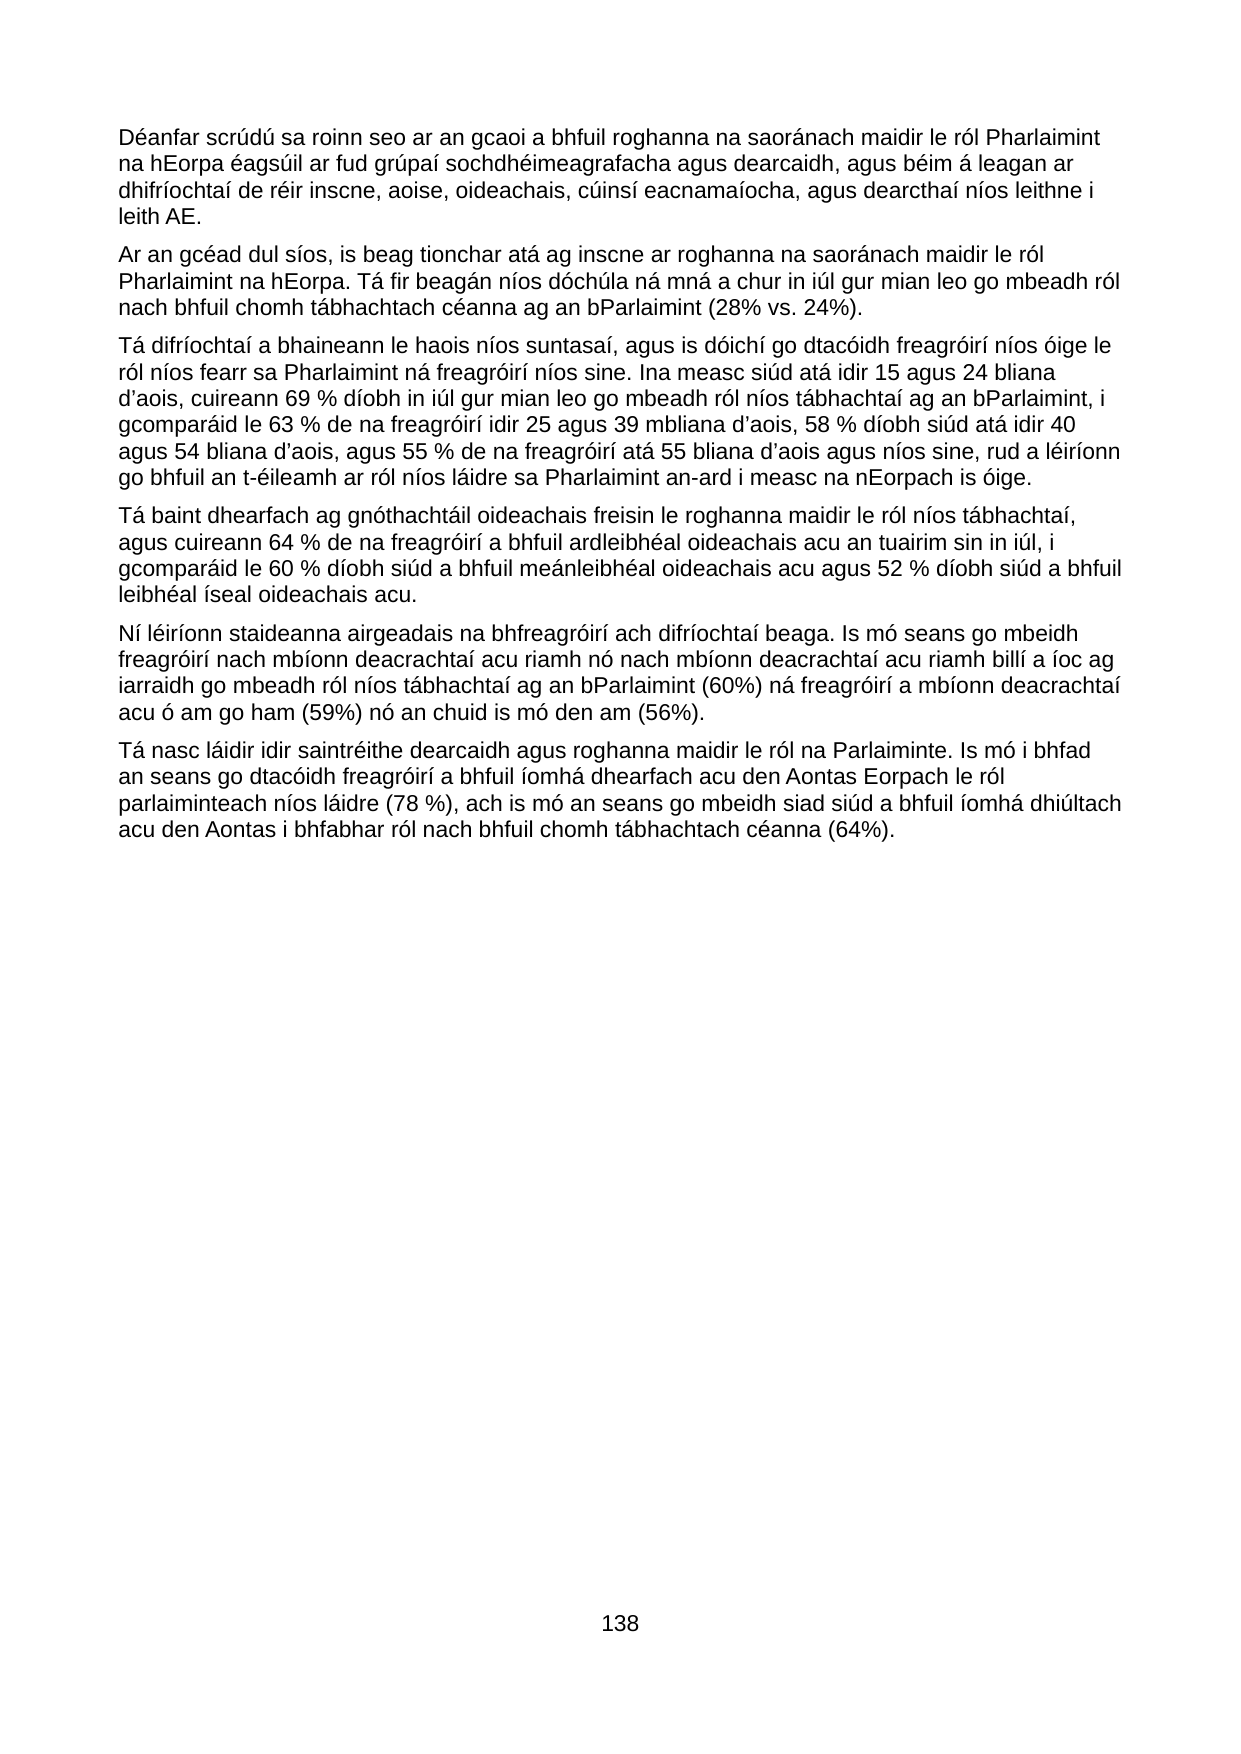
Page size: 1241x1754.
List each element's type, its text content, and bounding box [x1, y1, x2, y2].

text Tá nasc láidir idir saintréithe dearcaidh agus roghanna maidir le ról na Parlaiminte. Is mó i bhfad an seans go dtacóidh freagróirí a bhfuil íomhá dhearfach acu den Aontas Eorpach le ról parlaiminteach níos láidre (78 %), ach is mó an seans go mbeidh siad siúd a bhfuil íomhá dhiúltach acu den Aontas i bhfabhar ról nach bhfuil chomh tábhachtach céanna (64%). [118, 737, 1122, 842]
text Tá baint dhearfach ag gnóthachtáil oideachais freisin le roghanna maidir le ról níos tábhachtaí, agus cuireann 64 % de na freagróirí a bhfuil ardleibhéal oideachais acu an tuairim sin in iúl, i gcomparáid le 60 % díobh siúd a bhfuil meánleibhéal oideachais acu agus 52 % díobh siúd a bhfuil leibhéal íseal oideachais acu. [118, 502, 1122, 608]
text Ní léiríonn staideanna airgeadais na bhfreagróirí ach difríochtaí beaga. Is mó seans go mbeidh freagróirí nach mbíonn deacrachtaí acu riamh nó nach mbíonn deacrachtaí acu riamh billí a íoc ag iarraidh go mbeadh ról níos tábhachtaí ag an bParlaimint (60%) ná freagróirí a mbíonn deacrachtaí acu ó am go ham (59%) nó an chuid is mó den am (56%). [118, 619, 1122, 725]
text Ar an gcéad dul síos, is beag tionchar atá ag inscne ar roghanna na saoránach maidir le ról Pharlaimint na hEorpa. Tá fir beagán níos dóchúla ná mná a chur in iúl gur mian leo go mbeadh ról nach bhfuil chomh tábhachtach céanna ag an bParlaimint (28% vs. 24%). [118, 241, 1122, 320]
text Déanfar scrúdú sa roinn seo ar an gcaoi a bhfuil roghanna na saoránach maidir le ról Pharlaimint na hEorpa éagsúil ar fud grúpaí sochdhéimeagrafacha agus dearcaidh, agus béim á leagan ar dhifríochtaí de réir inscne, aoise, oideachais, cúinsí eacnamaíocha, agus dearcthaí níos leithne i leith AE. [118, 124, 1122, 229]
text Tá difríochtaí a bhaineann le haois níos suntasaí, agus is dóichí go dtacóidh freagróirí níos óige le ról níos fearr sa Pharlaimint ná freagróirí níos sine. Ina measc siúd atá idir 15 agus 24 bliana d’aois, cuireann 69 % díobh in iúl gur mian leo go mbeadh ról níos tábhachtaí ag an bParlaimint, i gcomparáid le 63 % de na freagróirí idir 25 agus 39 mbliana d’aois, 58 % díobh siúd atá idir 40 agus 54 bliana d’aois, agus 55 % de na freagróirí atá 55 bliana d’aois agus níos sine, rud a léiríonn go bhfuil an t-éileamh ar ról níos láidre sa Pharlaimint an-ard i measc na nEorpach is óige. [118, 332, 1122, 490]
